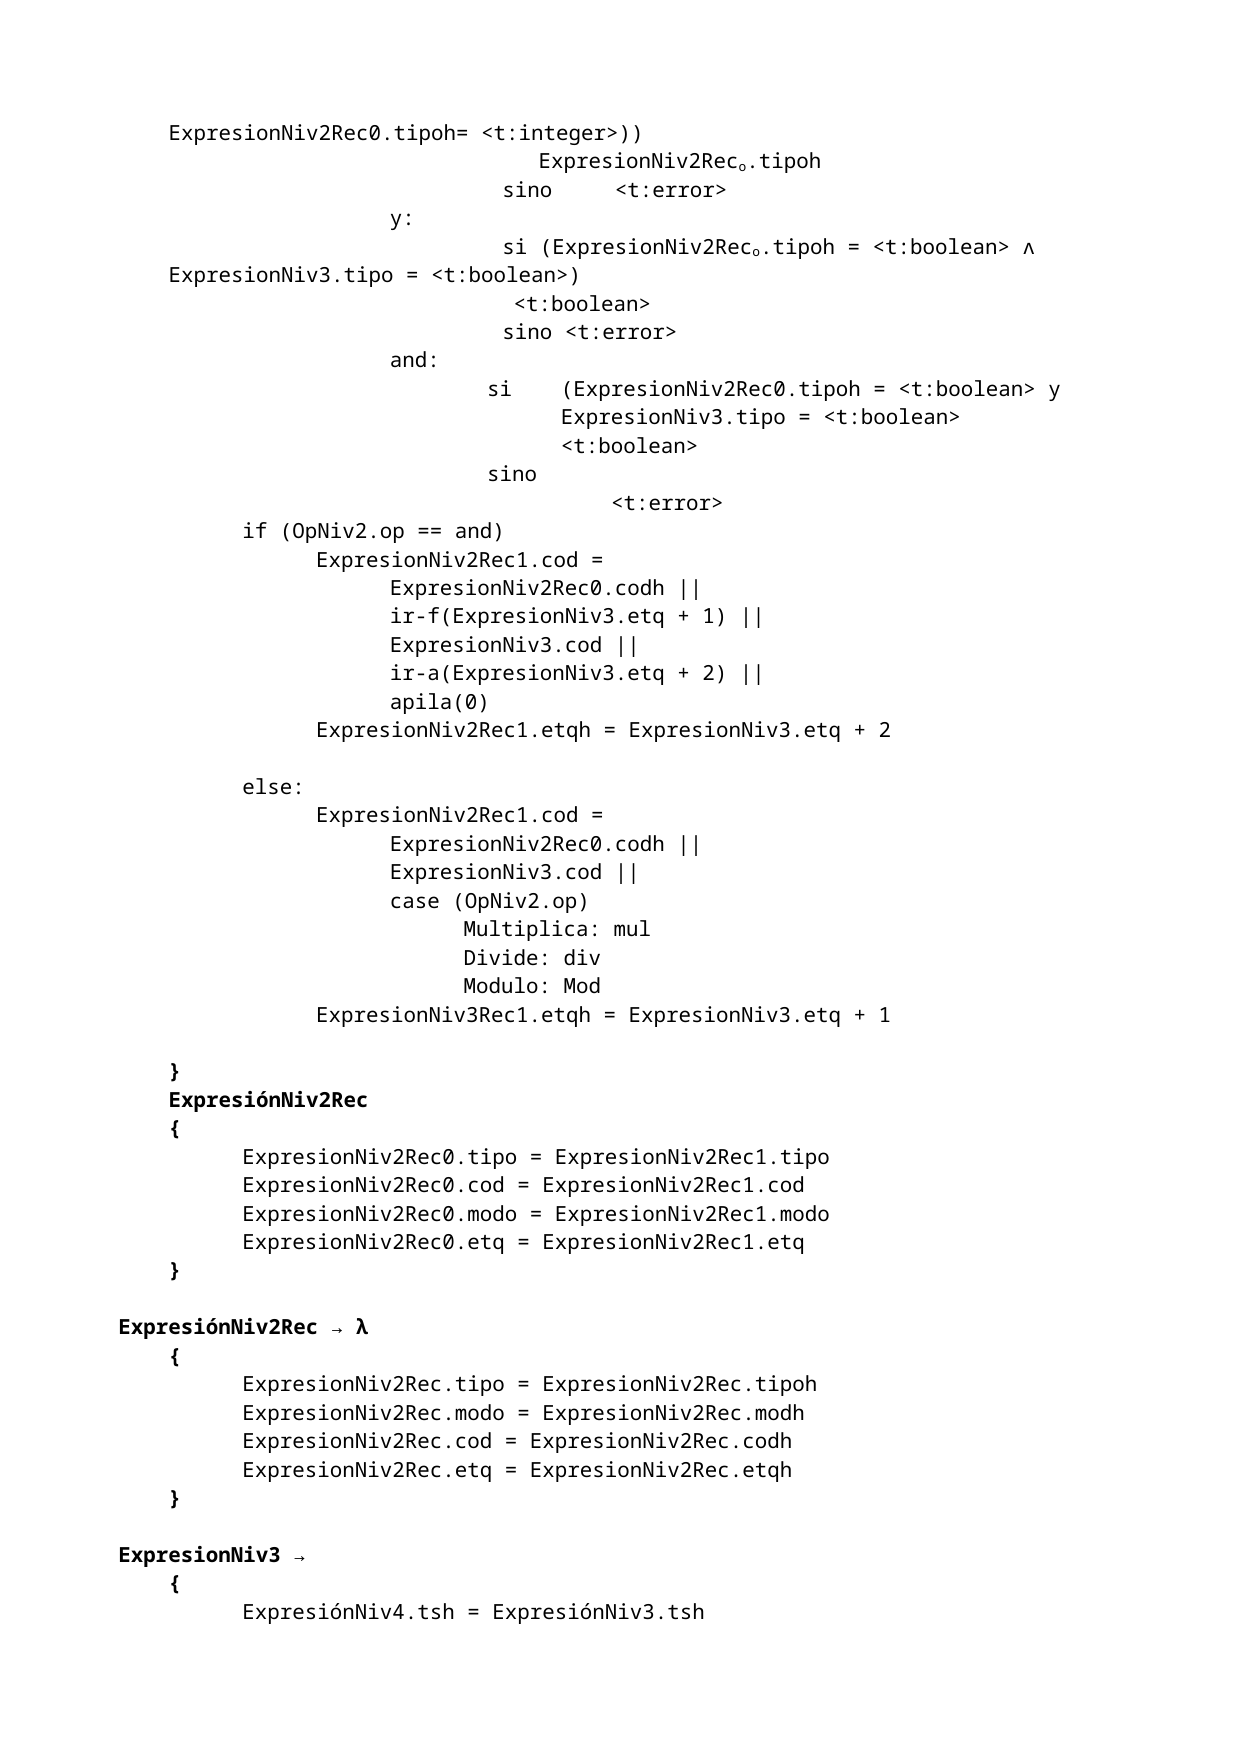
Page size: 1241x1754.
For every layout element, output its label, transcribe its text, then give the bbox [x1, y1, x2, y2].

text } [168, 1256, 1122, 1284]
text ExpresionNiv2Rec.tipo = ExpresionNiv2Rec.tipoh [168, 1369, 1122, 1398]
text Modulo: Mod [168, 971, 1122, 1000]
text } [168, 1483, 1122, 1512]
text ExpresionNiv2Rec0.cod = ExpresionNiv2Rec1.cod [168, 1170, 1122, 1199]
text ExpresionNiv2Rec.cod = ExpresionNiv2Rec.codh [168, 1426, 1122, 1455]
text ExpresionNiv2Rec0.codh || [168, 573, 1122, 602]
text else: [168, 772, 1122, 801]
text si (ExpresionNiv2Rec0.tipoh = <t:boolean> y [118, 374, 1122, 402]
text sino <t:error> [168, 175, 1122, 203]
text ExpresionNiv2Rec0.modo = ExpresionNiv2Rec1.modo [168, 1199, 1122, 1227]
text } [168, 1057, 1122, 1085]
text ExpresionNiv2Rec.modo = ExpresionNiv2Rec.modh [168, 1398, 1122, 1426]
text sino [118, 459, 1122, 488]
text { [168, 1568, 1122, 1597]
text ExpresionNiv2Rec.etq = ExpresionNiv2Rec.etqh [168, 1455, 1122, 1483]
text <t:error> [168, 488, 1122, 516]
text ExpresionNiv2Rec0.tipo = ExpresionNiv2Rec1.tipo [168, 1142, 1122, 1170]
text ExpresionNiv3.cod || [168, 857, 1122, 886]
text ExpresiónNiv2Rec [168, 1085, 1122, 1113]
text Multiplica: mul [168, 914, 1122, 943]
text { [168, 1113, 1122, 1142]
text ir-a(ExpresionNiv3.etq + 2) || [168, 658, 1122, 687]
text case (OpNiv2.op) [168, 886, 1122, 914]
text ExpresionNiv3.cod || [168, 630, 1122, 658]
text sino <t:error> [168, 317, 1122, 346]
text apila(0) [168, 687, 1122, 715]
text if (OpNiv2.op == and) [168, 516, 1122, 545]
text { [168, 1341, 1122, 1369]
text ExpresionNiv3 → [118, 1540, 1122, 1568]
text ExpresionNiv3.tipo = <t:boolean> [118, 402, 1122, 431]
text ExpresionNiv2Rec1.cod = [168, 801, 1122, 829]
text ExpresionNiv2Rec1.cod = [168, 545, 1122, 573]
text ExpresionNiv2Reco.tipoh [168, 147, 1122, 175]
text ExpresionNiv2Rec0.codh || [168, 829, 1122, 857]
text <t:boolean> [118, 431, 1122, 459]
text ExpresiónNiv4.tsh = ExpresiónNiv3.tsh [168, 1597, 1122, 1625]
text ExpresionNiv2Rec0.etq = ExpresionNiv2Rec1.etq [168, 1227, 1122, 1256]
text <t:boolean> [168, 289, 1122, 317]
text si (ExpresionNiv2Reco.tipoh = <t:boolean> ᴧ ExpresionNiv3.tipo = <t:boolean>) [168, 232, 1122, 289]
text ExpresionNiv2Rec1.etqh = ExpresionNiv3.etq + 2 [168, 715, 1122, 744]
text ir-f(ExpresionNiv3.etq + 1) || [168, 602, 1122, 630]
text and: [168, 346, 1122, 374]
text ExpresionNiv2Rec0.tipoh= <t:integer>)) [168, 118, 1122, 147]
text ExpresiónNiv2Rec → λ [118, 1312, 1122, 1341]
text ExpresionNiv3Rec1.etqh = ExpresionNiv3.etq + 1 [168, 1000, 1122, 1028]
text Divide: div [168, 943, 1122, 971]
text y: [168, 203, 1122, 232]
